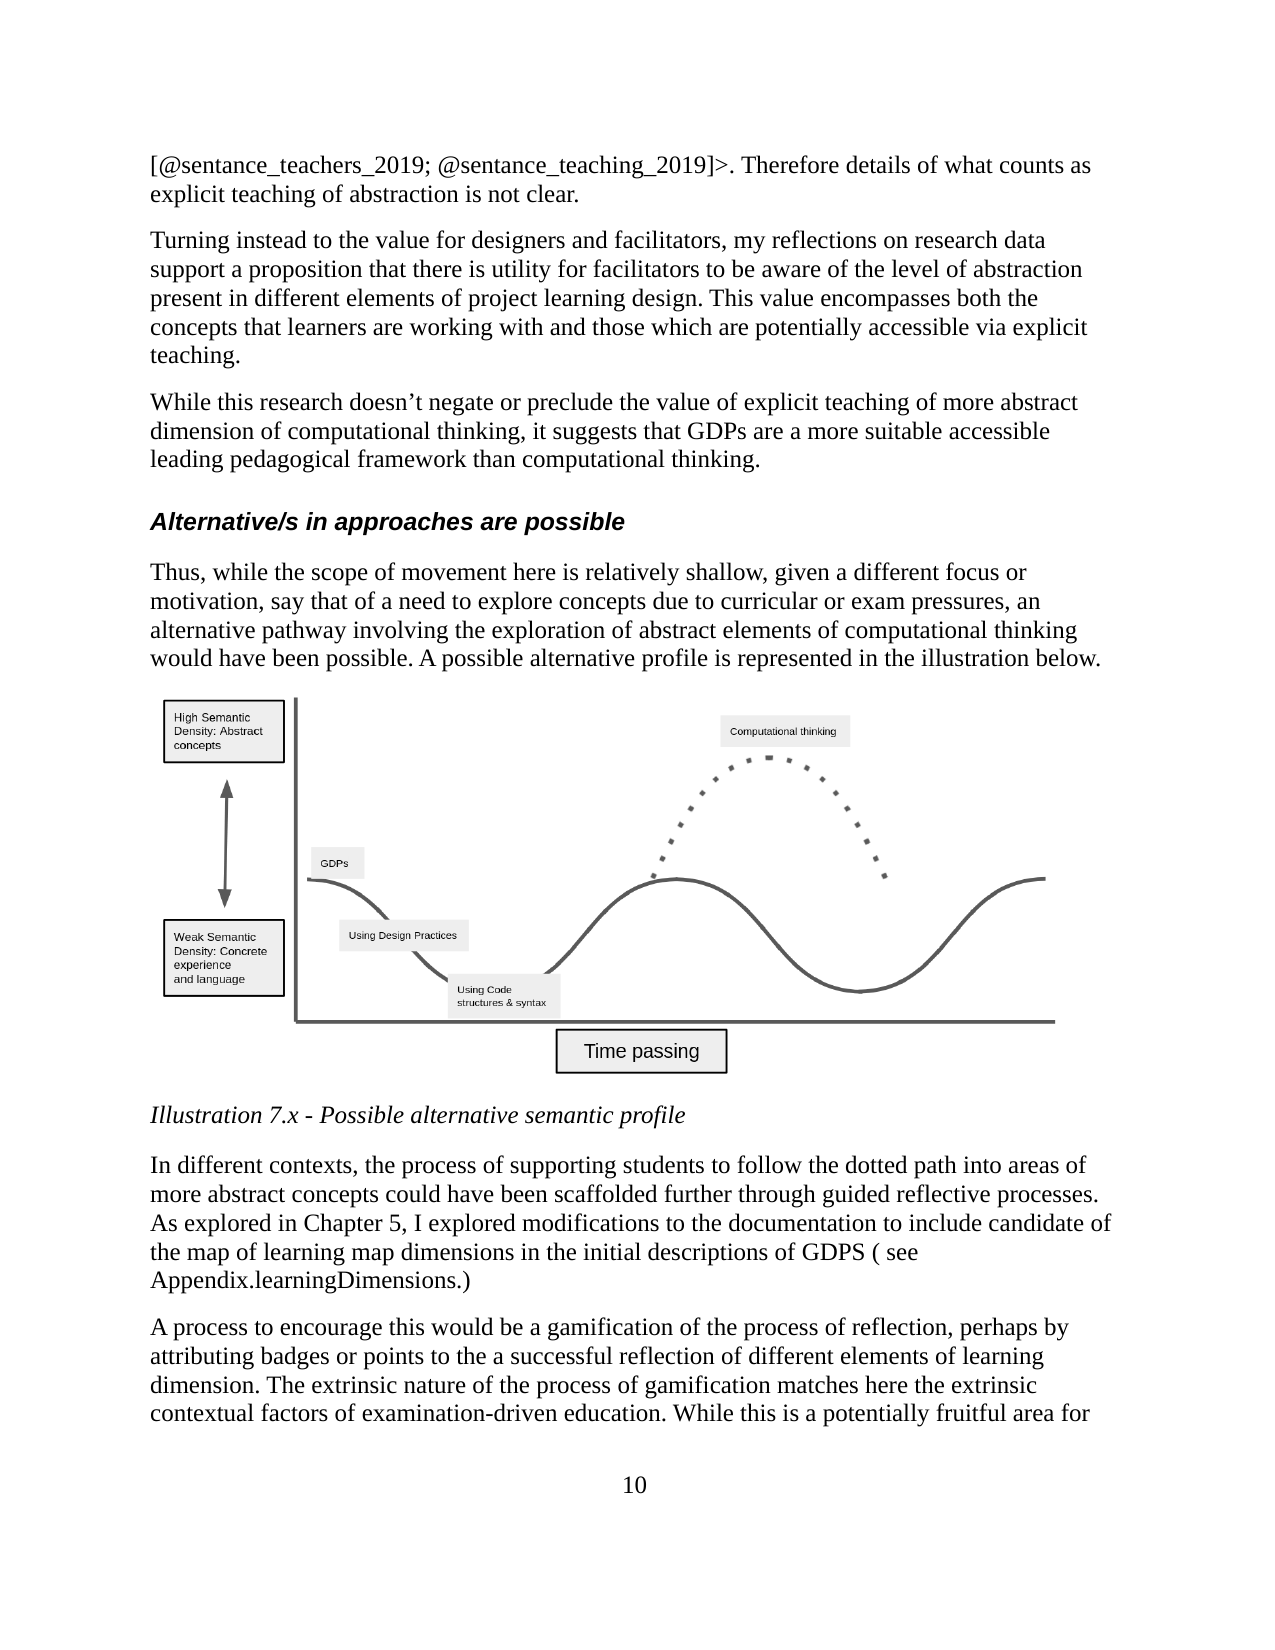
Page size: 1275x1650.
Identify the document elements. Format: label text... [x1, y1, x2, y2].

text Illustration 7.x - Possible alternative semantic profile [150, 1100, 1125, 1129]
text In different contexts, the process of supporting students to follow the dotted path into areas of more abstract concepts could have been scaffolded further through guided reflective processes. As explored in Chapter 5, I explored modifications to the documentation to include candidate of the map of learning map dimensions in the initial descriptions of GDPS ( see Appendix.learningDimensions.) [150, 1151, 1125, 1294]
text Turning instead to the value for designers and facilitators, my reflections on research data support a proposition that there is utility for facilitators to be aware of the level of abstraction present in different elements of project learning design. This value encompasses both the concepts that learners are working with and those which are potentially accessible via explicit teaching. [150, 225, 1125, 369]
text A process to encourage this would be a gamification of the process of reflection, perhaps by attributing badges or points to the a successful reflection of different elements of learning dimension. The extrinsic nature of the process of gamification matches here the extrinsic contextual factors of examination-driven education. While this is a potentially fruitful area for [150, 1312, 1125, 1427]
text While this research doesn’t negate or preclude the value of explicit teaching of more abstract dimension of computational thinking, it suggests that GDPs are a more suitable accessible leading pedagogical framework than computational thinking. [150, 387, 1125, 473]
text Thus, while the scope of movement here is relatively shallow, given a different focus or motivation, say that of a need to explore concepts due to curricular or exam pressures, an alternative pathway involving the exploration of abstract elements of computational thinking would have been possible. A possible alternative profile is represented in the illustration below. [150, 557, 1125, 672]
picture [150, 681, 1077, 1088]
subtitle Alternative/s in approaches are possible [150, 507, 1125, 536]
text [@sentance_teachers_2019; @sentance_teaching_2019]>. Therefore details of what counts as explicit teaching of abstraction is not clear. [150, 150, 1125, 207]
